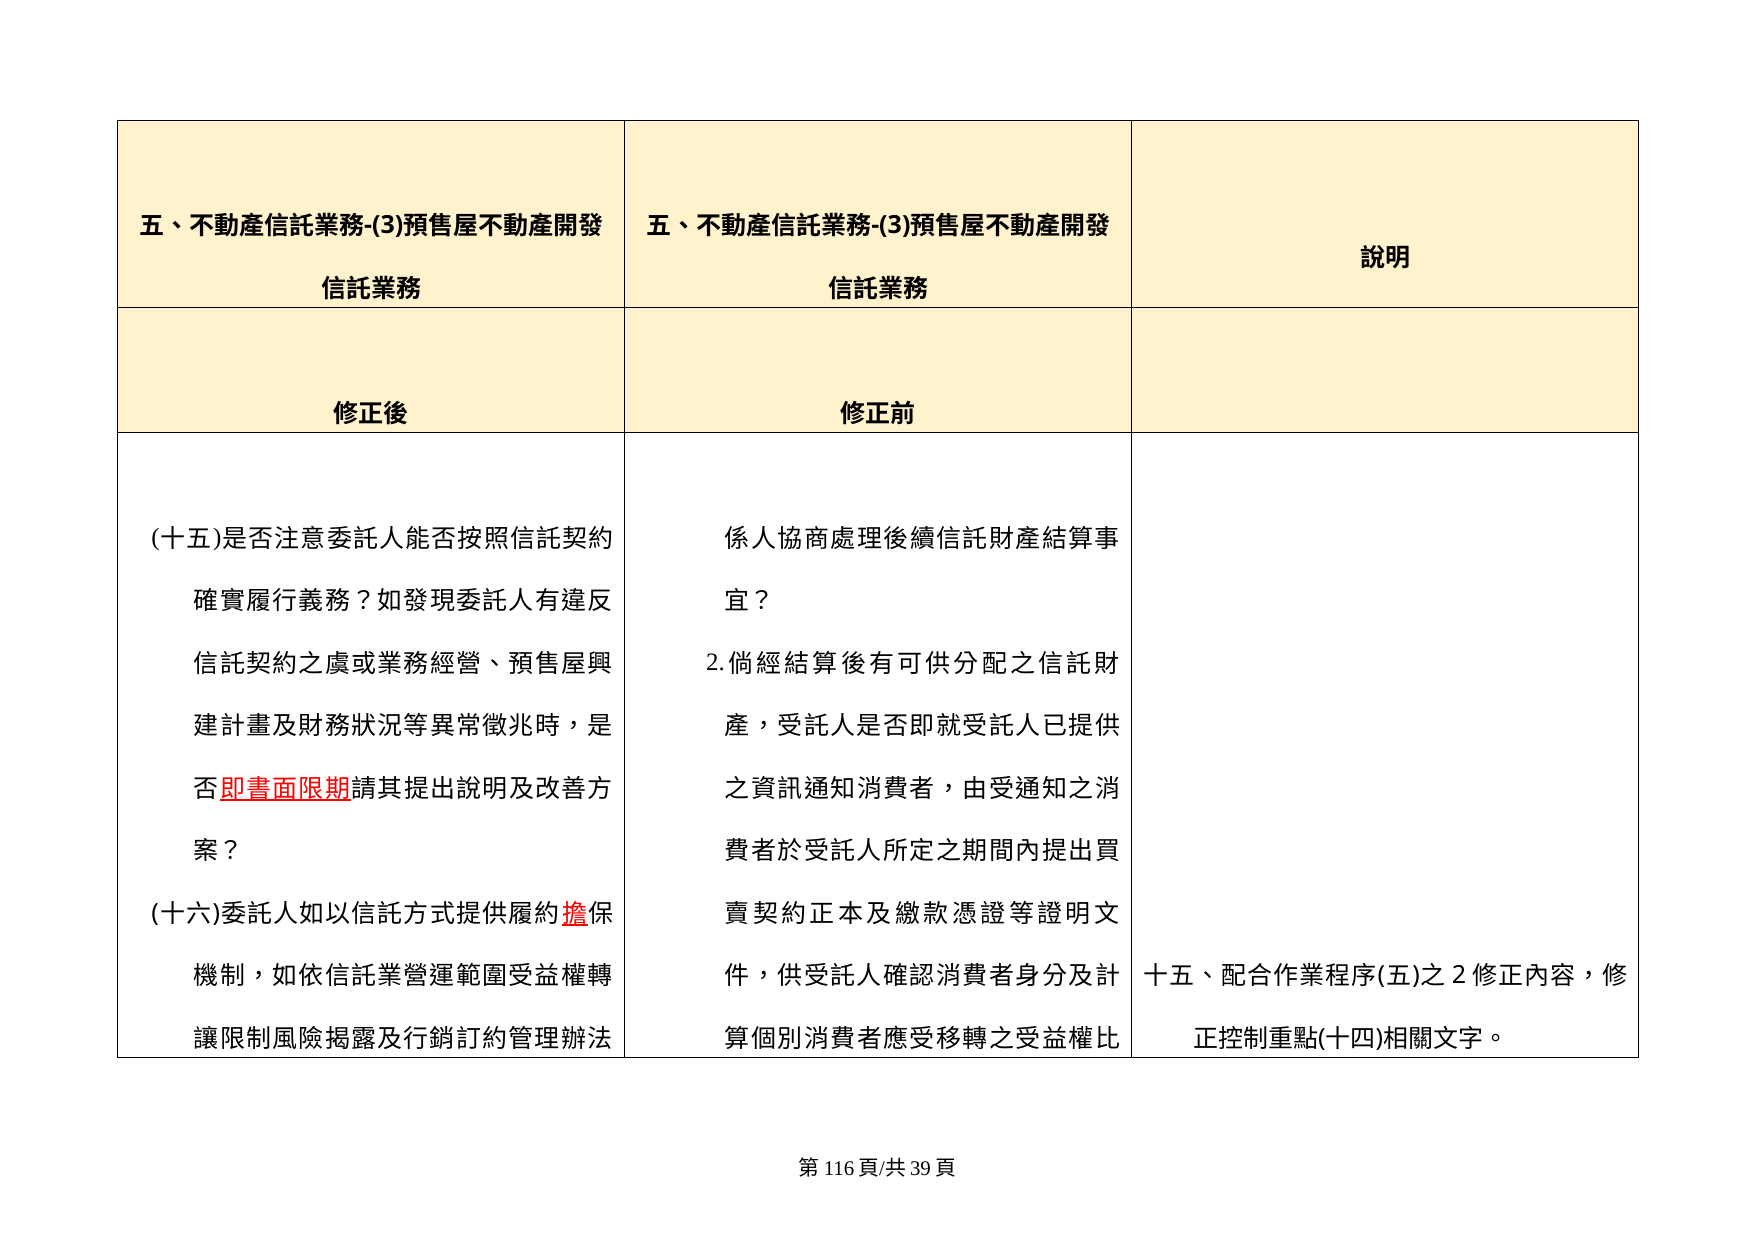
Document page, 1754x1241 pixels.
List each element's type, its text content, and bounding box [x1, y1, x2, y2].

table_cell [1132, 308, 1638, 432]
table_cell 十五、配合作業程序(五)之2修正內容，修正控制重點(十四)相關文字。 [1132, 433, 1638, 1057]
table_cell 係人協商處理後續信託財產結算事宜？ 2.倘經結算後有可供分配之信託財產，受託人是否即就受託人已提供之資訊通知消費者，由受通知之消費者於受託人所定之期間內提出買賣契約正本及繳款憑證等證明文件，供受託人確認消費者身分及計算個別消費者應受移轉之受益權比 [625, 433, 1131, 1057]
table_cell 修正後 [118, 308, 624, 432]
table_header 五、不動產信託業務-(3)預售屋不動產開發信託業務 [118, 121, 624, 307]
table_cell 修正前 [625, 308, 1131, 432]
table_header 五、不動產信託業務-(3)預售屋不動產開發信託業務 [625, 121, 1131, 307]
table_cell (十五)是否注意委託人能否按照信託契約確實履行義務？如發現委託人有違反信託契約之虞或業務經營、預售屋興建計畫及財務狀況等異常徵兆時，是否即書面限期請其提出說明及改善方案？ (十六)委託人如以信託方式提供履約擔保機制，如依信託業營運範圍受益權轉讓限制風險揭露及行銷訂約管理辦法 [118, 433, 624, 1057]
table_header 說明 [1132, 121, 1638, 307]
